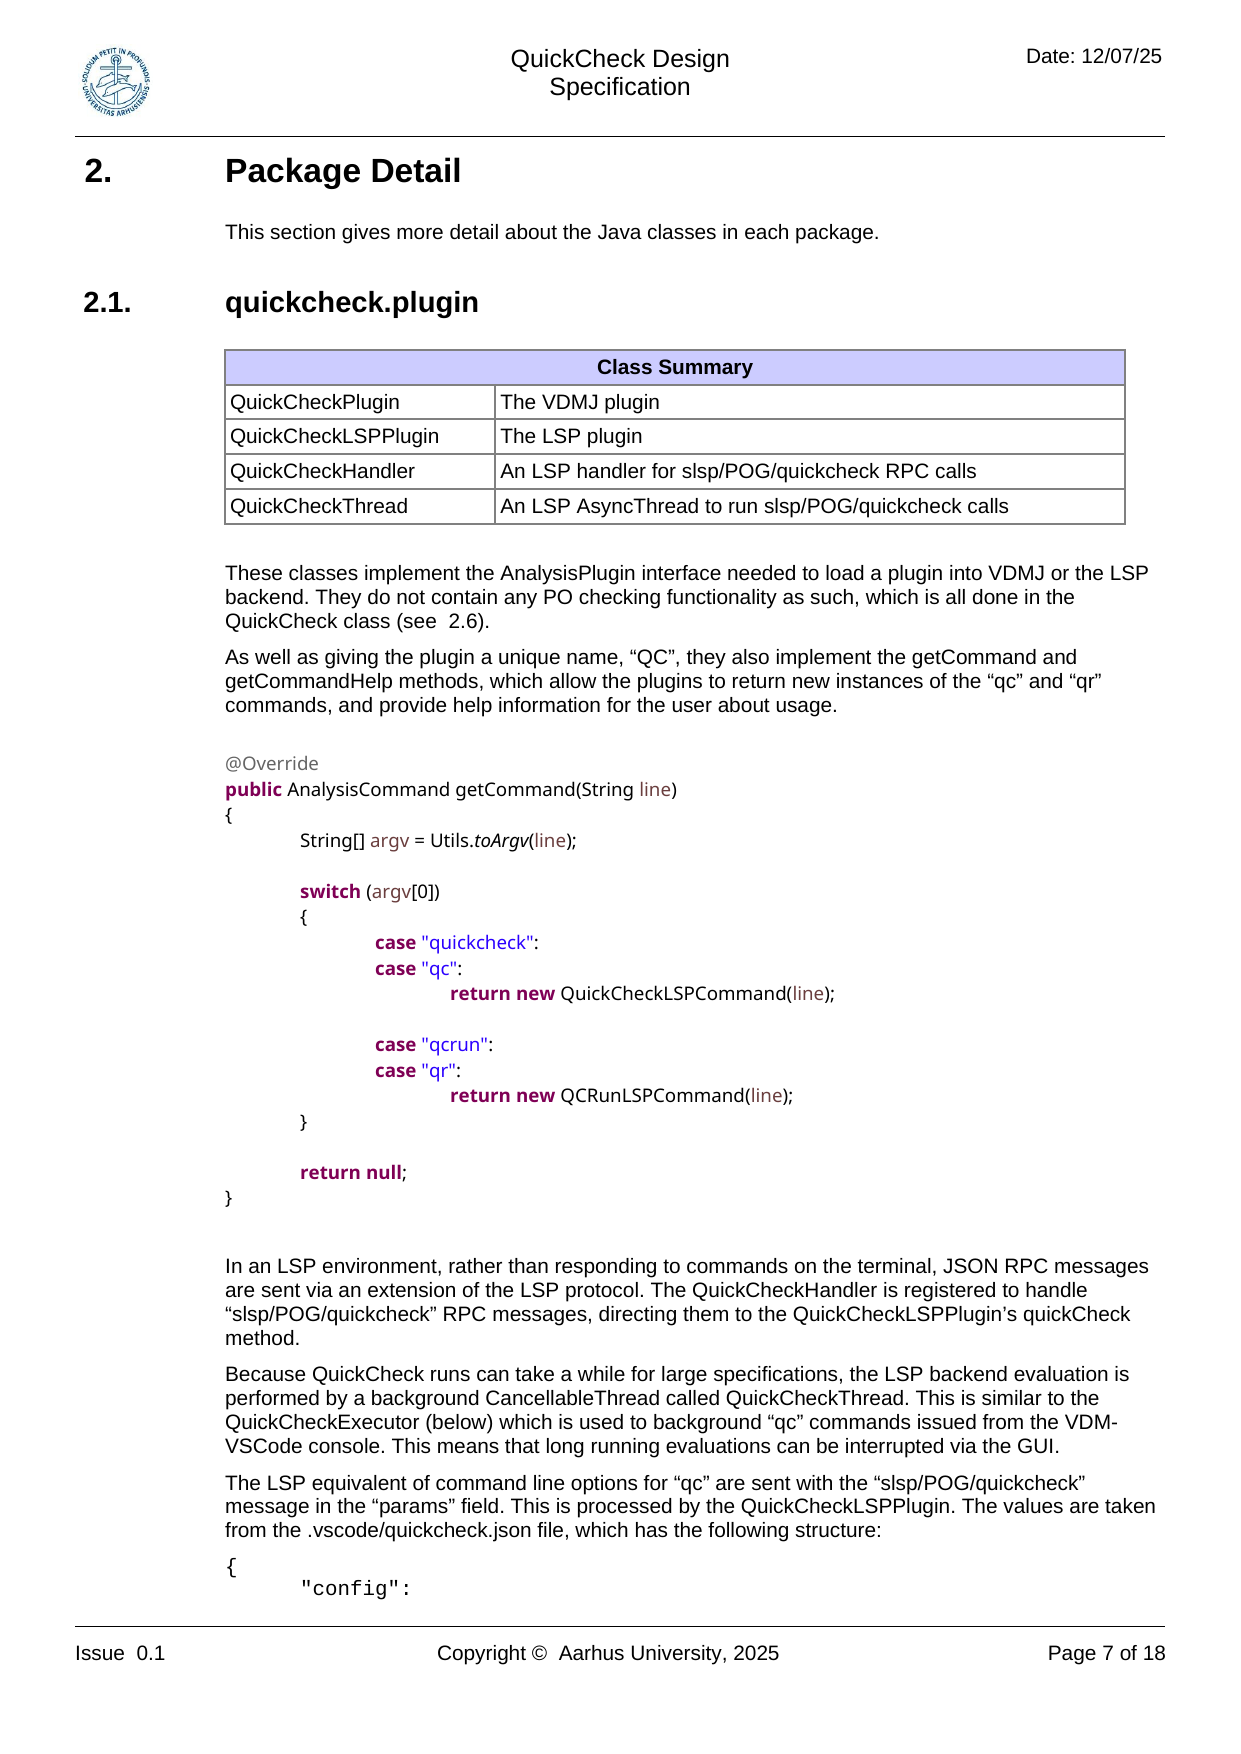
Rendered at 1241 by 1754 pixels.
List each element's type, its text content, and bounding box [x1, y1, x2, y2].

text public AnalysisCommand getCommand(String line) [223, 776, 1165, 802]
text String[] argv = Utils.toArgv(line); [223, 827, 1165, 853]
text { [225, 1555, 1165, 1578]
table_cell QuickCheckPlugin [226, 386, 494, 418]
text return new QCRunLSPCommand(line); [223, 1082, 1165, 1108]
text In an LSP environment, rather than responding to commands on the terminal, JSON RPC messages are sent via an extension of the LSP protocol. The QuickCheckHandler is registered to handle “slsp/POG/quickcheck” RPC messages, directing them to the QuickCheckLSPPlugin’s quickCheck method. [225, 1254, 1165, 1350]
text case "qr": [223, 1057, 1165, 1082]
table_cell The LSP plugin [496, 420, 1124, 453]
text return new QuickCheckLSPCommand(line); [223, 980, 1165, 1006]
table_cell QuickCheckHandler [226, 455, 494, 488]
text case "qc": [223, 955, 1165, 980]
text This section gives more detail about the Java classes in each package. [225, 220, 1165, 244]
table_cell An LSP AsyncThread to run slsp/POG/quickcheck calls [496, 490, 1124, 522]
text { [223, 802, 1165, 827]
text "config": [225, 1578, 1165, 1600]
table_header Class Summary [226, 351, 1124, 384]
text As well as giving the plugin a unique name, “QC”, they also implement the getCommand and getCommandHelp methods, which allow the plugins to return new instances of the “qc” and “qr” commands, and provide help information for the user about usage. [225, 645, 1165, 717]
subtitle quickcheck.plugin [75, 286, 1165, 319]
text Because QuickCheck runs can take a while for large specifications, the LSP backend evaluation is performed by a background CancellableThread called QuickCheckThread. This is similar to the QuickCheckExecutor (below) which is used to background “qc” commands issued from the VDM-VSCode console. This means that long running evaluations can be interrupted via the GUI. [225, 1362, 1165, 1458]
text { [223, 904, 1165, 929]
picture [78, 44, 153, 120]
text case "quickcheck": [223, 929, 1165, 955]
subtitle Package Detail [75, 152, 1165, 190]
text } [223, 1184, 1165, 1210]
text return null; [223, 1159, 1165, 1184]
text case "qcrun": [223, 1031, 1165, 1057]
table_cell An LSP handler for slsp/POG/quickcheck RPC calls [496, 455, 1124, 488]
table_cell The VDMJ plugin [496, 386, 1124, 418]
table_cell QuickCheckThread [226, 490, 494, 522]
text @Override [223, 751, 1165, 776]
text The LSP equivalent of command line options for “qc” are sent with the “slsp/POG/quickcheck” message in the “params” field. This is processed by the QuickCheckLSPPlugin. The values are taken from the .vscode/quickcheck.json file, which has the following structure: [225, 1471, 1165, 1543]
table_cell QuickCheckLSPPlugin [226, 420, 494, 453]
text } [223, 1108, 1165, 1133]
text These classes implement the AnalysisPlugin interface needed to load a plugin into VDMJ or the LSP backend. They do not contain any PO checking functionality as such, which is all done in the QuickCheck class (see 2.6). [225, 561, 1165, 633]
text switch (argv[0]) [223, 878, 1165, 904]
